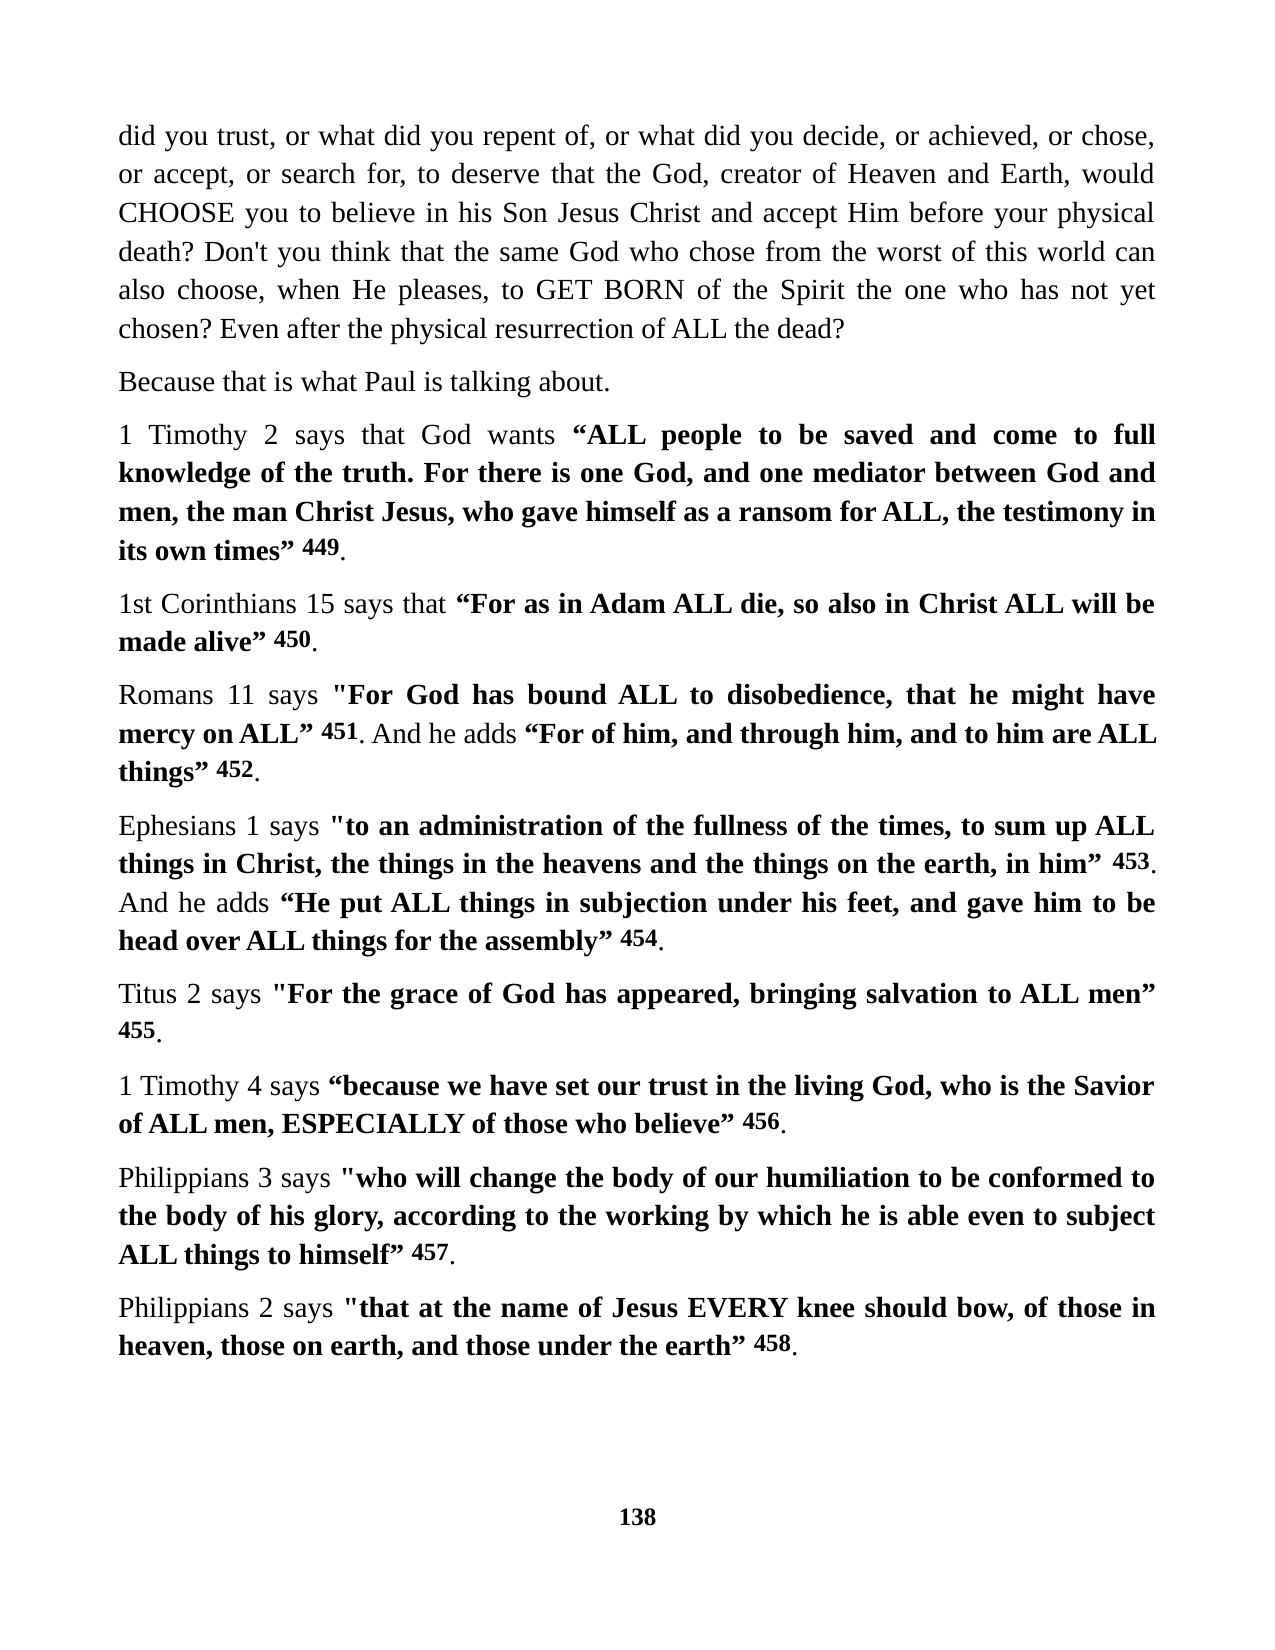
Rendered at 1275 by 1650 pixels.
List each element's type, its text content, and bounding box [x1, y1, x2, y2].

text 1 Timothy 4 says “because we have set our trust in the living God, who is the Savior of ALL men, ESPECIALLY of those who believe” . [118, 1068, 1157, 1140]
text Titus 2 says "For the grace of God has appeared, bringing salvation to ALL men” . [118, 976, 1157, 1048]
text Because that is what Paul is talking about. [118, 364, 1157, 397]
text 1 Timothy 2 says that God wants “ALL people to be saved and come to full knowledge of the truth. For there is one God, and one mediator between God and men, the man Christ Jesus, who gave himself as a ransom for ALL, the testimony in its own times” . [118, 417, 1157, 566]
text Philippians 3 says "who will change the body of our humiliation to be conformed to the body of his glory, according to the working by which he is able even to subject ALL things to himself” . [118, 1160, 1157, 1270]
text Romans 11 says "For God has bound ALL to disobedience, that he might have mercy on ALL” . And he adds “For of him, and through him, and to him are ALL things” . [118, 677, 1157, 788]
text Ephesians 1 says "to an administration of the fullness of the times, to sum up ALL things in Christ, the things in the heavens and the things on the earth, in him” . And he adds “He put ALL things in subjection under his feet, and gave him to be head over ALL things for the assembly” . [118, 808, 1157, 957]
text did you trust, or what did you repent of, or what did you decide, or achieved, or chose, or accept, or search for, to deserve that the God, creator of Heaven and Earth, would CHOOSE you to believe in his Son Jesus Christ and accept Him before your physical death? Don't you think that the same God who chose from the worst of this world can also choose, when He pleases, to GET BORN of the Spirit the one who has not yet chosen? Even after the physical resurrection of ALL the dead? [118, 118, 1157, 344]
text Philippians 2 says "that at the name of Jesus EVERY knee should bow, of those in heaven, those on earth, and those under the earth” . [118, 1290, 1157, 1362]
text 1st Corinthians 15 says that “For as in Adam ALL die, so also in Christ ALL will be made alive” . [118, 586, 1157, 658]
